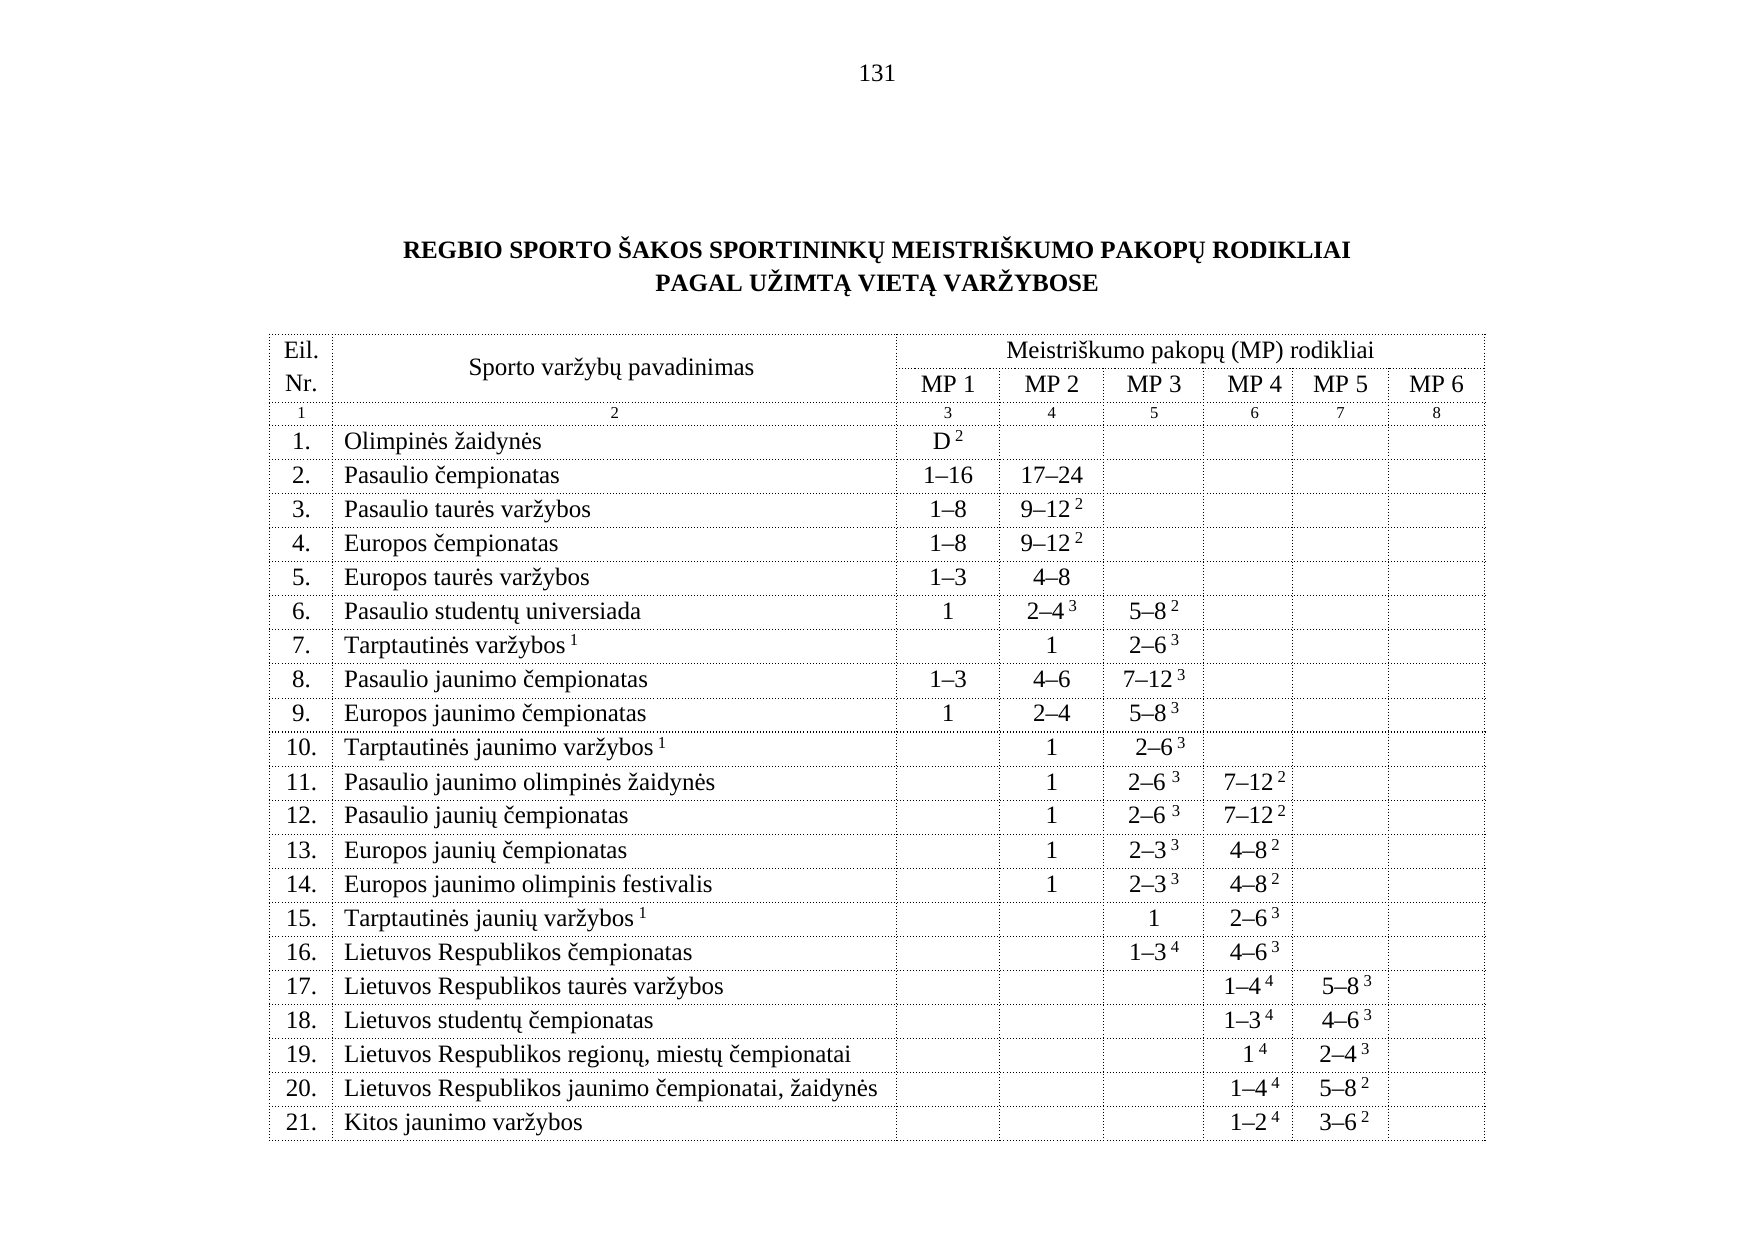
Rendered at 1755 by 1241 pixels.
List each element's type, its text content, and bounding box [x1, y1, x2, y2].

table_cell [1388, 1038, 1484, 1072]
table_cell [1293, 493, 1388, 527]
table_cell Lietuvos Respublikos čempionatas [333, 936, 896, 970]
table_cell 2–3 3 [1104, 834, 1204, 868]
text PAGAL UŽIMTĄ VIETĄ VARŽYBOSE [118, 268, 1636, 296]
table_cell 3–6 2 [1293, 1106, 1388, 1140]
table_cell Pasaulio jaunimo čempionatas [333, 663, 896, 697]
table_cell [1293, 936, 1388, 970]
table_cell 13. [270, 834, 333, 868]
table_cell [896, 629, 999, 663]
table_cell [1104, 1072, 1204, 1106]
table_cell [1388, 1106, 1484, 1140]
table_cell 4 [1000, 402, 1104, 425]
table_cell MP 1 [896, 368, 999, 402]
table_cell [1000, 1038, 1104, 1072]
table_cell [1000, 1106, 1104, 1140]
table_cell 4–8 [1000, 561, 1104, 595]
table_cell [1293, 698, 1388, 731]
table_cell Pasaulio čempionatas [333, 459, 896, 493]
table_cell 1–3 4 [1104, 936, 1204, 970]
table_cell 2–3 3 [1104, 868, 1204, 902]
table_cell 9–12 2 [1000, 493, 1104, 527]
table_cell [1293, 868, 1388, 902]
table_cell [1293, 766, 1388, 799]
table_header Meistriškumo pakopų (MP) rodikliai [896, 334, 1484, 368]
table_cell [1293, 800, 1388, 834]
table_cell [896, 766, 999, 799]
table_cell Lietuvos Respublikos regionų, miestų čempionatai [333, 1038, 896, 1072]
table_cell 17–24 [1000, 459, 1104, 493]
table_cell Tarptautinės jaunimo varžybos 1 [333, 731, 896, 766]
table_cell 2–4 3 [1293, 1038, 1388, 1072]
table_cell Pasaulio taurės varžybos [333, 493, 896, 527]
table_cell 1–3 4 [1204, 1004, 1292, 1038]
table_cell 1 [1000, 800, 1104, 834]
table_cell [896, 1106, 999, 1140]
table_cell Europos jaunių čempionatas [333, 834, 896, 868]
table_cell Pasaulio studentų universiada [333, 595, 896, 629]
table_cell 1–8 [896, 527, 999, 561]
table_cell 2 [333, 402, 896, 425]
table_cell 2. [270, 459, 333, 493]
table_cell [1388, 561, 1484, 595]
table_cell 2–6 3 [1104, 629, 1204, 663]
table_cell [1388, 766, 1484, 799]
table_cell 1–8 [896, 493, 999, 527]
table_cell 7–12 2 [1204, 766, 1292, 799]
table_cell [1388, 493, 1484, 527]
table_cell [896, 731, 999, 766]
table_cell [1104, 459, 1204, 493]
table_cell [1204, 595, 1292, 629]
table_cell 3 [896, 402, 999, 425]
table_cell 14. [270, 868, 333, 902]
table_cell Europos čempionatas [333, 527, 896, 561]
table_cell 1 [270, 402, 333, 425]
table_cell 1 [896, 595, 999, 629]
table_cell [1104, 561, 1204, 595]
table_cell [1388, 527, 1484, 561]
table_cell [1388, 595, 1484, 629]
table_cell 2–6 3 [1104, 766, 1204, 799]
table_cell [1388, 425, 1484, 459]
table_cell 2–6 3 [1104, 800, 1204, 834]
table_cell 21. [270, 1106, 333, 1140]
table_cell 1–3 [896, 663, 999, 697]
table_cell 12. [270, 800, 333, 834]
table_cell 17. [270, 970, 333, 1004]
table_cell 4–8 2 [1204, 834, 1292, 868]
table_cell 8 [1388, 402, 1484, 425]
table_cell 5–8 2 [1293, 1072, 1388, 1106]
table_cell [1388, 1004, 1484, 1038]
table_cell 7–12 2 [1204, 800, 1292, 834]
table_cell 5–8 2 [1104, 595, 1204, 629]
table_cell Lietuvos studentų čempionatas [333, 1004, 896, 1038]
table_cell [1388, 936, 1484, 970]
table_cell [896, 936, 999, 970]
table_cell [896, 800, 999, 834]
table_cell Lietuvos Respublikos taurės varžybos [333, 970, 896, 1004]
table_cell MP 5 [1293, 368, 1388, 402]
table_cell 2–6 3 [1104, 731, 1204, 766]
table_cell [1388, 868, 1484, 902]
table_cell 7. [270, 629, 333, 663]
table_cell 3. [270, 493, 333, 527]
table_cell 2–6 3 [1204, 902, 1292, 936]
table_cell 4. [270, 527, 333, 561]
table_cell [1104, 425, 1204, 459]
table_cell [1388, 970, 1484, 1004]
table_header Eil. Nr. [270, 334, 333, 402]
table_cell Kitos jaunimo varžybos [333, 1106, 896, 1140]
table_cell [896, 834, 999, 868]
table_cell [1104, 1004, 1204, 1038]
table_cell 7 [1293, 402, 1388, 425]
table_cell [1000, 1072, 1104, 1106]
table_cell 1–2 4 [1204, 1106, 1292, 1140]
table_cell 5–8 3 [1104, 698, 1204, 731]
table_cell [1388, 834, 1484, 868]
table_cell 1–16 [896, 459, 999, 493]
table_cell 1–4 4 [1204, 1072, 1292, 1106]
table_cell MP 2 [1000, 368, 1104, 402]
table_cell [1000, 1004, 1104, 1038]
table_cell [1293, 663, 1388, 697]
table_cell 8. [270, 663, 333, 697]
table_cell [1000, 425, 1104, 459]
table_cell 5–8 3 [1293, 970, 1388, 1004]
table_cell 11. [270, 766, 333, 799]
table_cell 7–12 3 [1104, 663, 1204, 697]
table_cell Pasaulio jaunimo olimpinės žaidynės [333, 766, 896, 799]
table_cell [896, 868, 999, 902]
table_cell [896, 1038, 999, 1072]
table_cell 4–8 2 [1204, 868, 1292, 902]
table_cell [1293, 595, 1388, 629]
table_cell [1104, 1038, 1204, 1072]
table_cell 5 [1104, 402, 1204, 425]
table_cell [896, 1072, 999, 1106]
table_cell [1388, 731, 1484, 766]
table_cell Europos jaunimo čempionatas [333, 698, 896, 731]
table_cell 1 [1000, 731, 1104, 766]
table_cell 1. [270, 425, 333, 459]
table_cell MP 4 [1204, 368, 1292, 402]
table_cell [1388, 800, 1484, 834]
table_cell Tarptautinės jaunių varžybos 1 [333, 902, 896, 936]
table_cell 6 [1204, 402, 1292, 425]
table_cell [896, 902, 999, 936]
table_cell [1388, 902, 1484, 936]
table_cell 1 [896, 698, 999, 731]
table_cell [1293, 561, 1388, 595]
table_header Sporto varžybų pavadinimas [333, 334, 896, 402]
table_cell [1204, 493, 1292, 527]
table_cell [1104, 493, 1204, 527]
table_cell [1388, 459, 1484, 493]
table_cell [1293, 629, 1388, 663]
table_cell 9–12 2 [1000, 527, 1104, 561]
table_cell 4–6 [1000, 663, 1104, 697]
table_cell [1104, 1106, 1204, 1140]
table_cell Europos jaunimo olimpinis festivalis [333, 868, 896, 902]
table_cell 15. [270, 902, 333, 936]
table_cell [1388, 663, 1484, 697]
text REGBIO SPORTO ŠAKOS SPORTININKŲ MEISTRIŠKUMO PAKOPŲ RODIKLIAI [118, 235, 1636, 263]
table_cell [1293, 459, 1388, 493]
table_cell 20. [270, 1072, 333, 1106]
table_cell [1293, 902, 1388, 936]
table_cell 1 4 [1204, 1038, 1292, 1072]
table_cell [1204, 698, 1292, 731]
table_cell MP 3 [1104, 368, 1204, 402]
table_cell 2–4 3 [1000, 595, 1104, 629]
table_cell 2–4 [1000, 698, 1104, 731]
table_cell [1204, 663, 1292, 697]
table_cell [1000, 936, 1104, 970]
table_cell [1388, 1072, 1484, 1106]
table_cell Europos taurės varžybos [333, 561, 896, 595]
table_cell [1204, 561, 1292, 595]
table_cell MP 6 [1388, 368, 1484, 402]
table_cell [1204, 731, 1292, 766]
table_cell [1104, 970, 1204, 1004]
table_cell 1 [1000, 629, 1104, 663]
table_cell 4–6 3 [1204, 936, 1292, 970]
table_cell [1293, 834, 1388, 868]
table_cell [1293, 425, 1388, 459]
table_cell Lietuvos Respublikos jaunimo čempionatai, žaidynės [333, 1072, 896, 1106]
table_cell 19. [270, 1038, 333, 1072]
table_cell [896, 970, 999, 1004]
table_cell 1 [1000, 834, 1104, 868]
table_cell Tarptautinės varžybos 1 [333, 629, 896, 663]
table_cell [1104, 527, 1204, 561]
table_cell [1204, 527, 1292, 561]
table_cell 1 [1104, 902, 1204, 936]
table_cell [1388, 629, 1484, 663]
table_cell 1–3 [896, 561, 999, 595]
table_cell 18. [270, 1004, 333, 1038]
table_cell 1 [1000, 868, 1104, 902]
table_cell Pasaulio jaunių čempionatas [333, 800, 896, 834]
table_cell 10. [270, 731, 333, 766]
table_cell 6. [270, 595, 333, 629]
table_cell [1293, 731, 1388, 766]
table_cell [1000, 970, 1104, 1004]
table_cell 9. [270, 698, 333, 731]
table_cell [1204, 425, 1292, 459]
table_cell 1–4 4 [1204, 970, 1292, 1004]
table_cell [1204, 459, 1292, 493]
table_cell 4–6 3 [1293, 1004, 1388, 1038]
table_cell [1204, 629, 1292, 663]
table_cell [896, 1004, 999, 1038]
table_cell [1293, 527, 1388, 561]
table_cell [1000, 902, 1104, 936]
table_cell 5. [270, 561, 333, 595]
table_cell D 2 [896, 425, 999, 459]
table_cell 16. [270, 936, 333, 970]
table_cell Olimpinės žaidynės [333, 425, 896, 459]
table_cell 1 [1000, 766, 1104, 799]
table_cell [1388, 698, 1484, 731]
